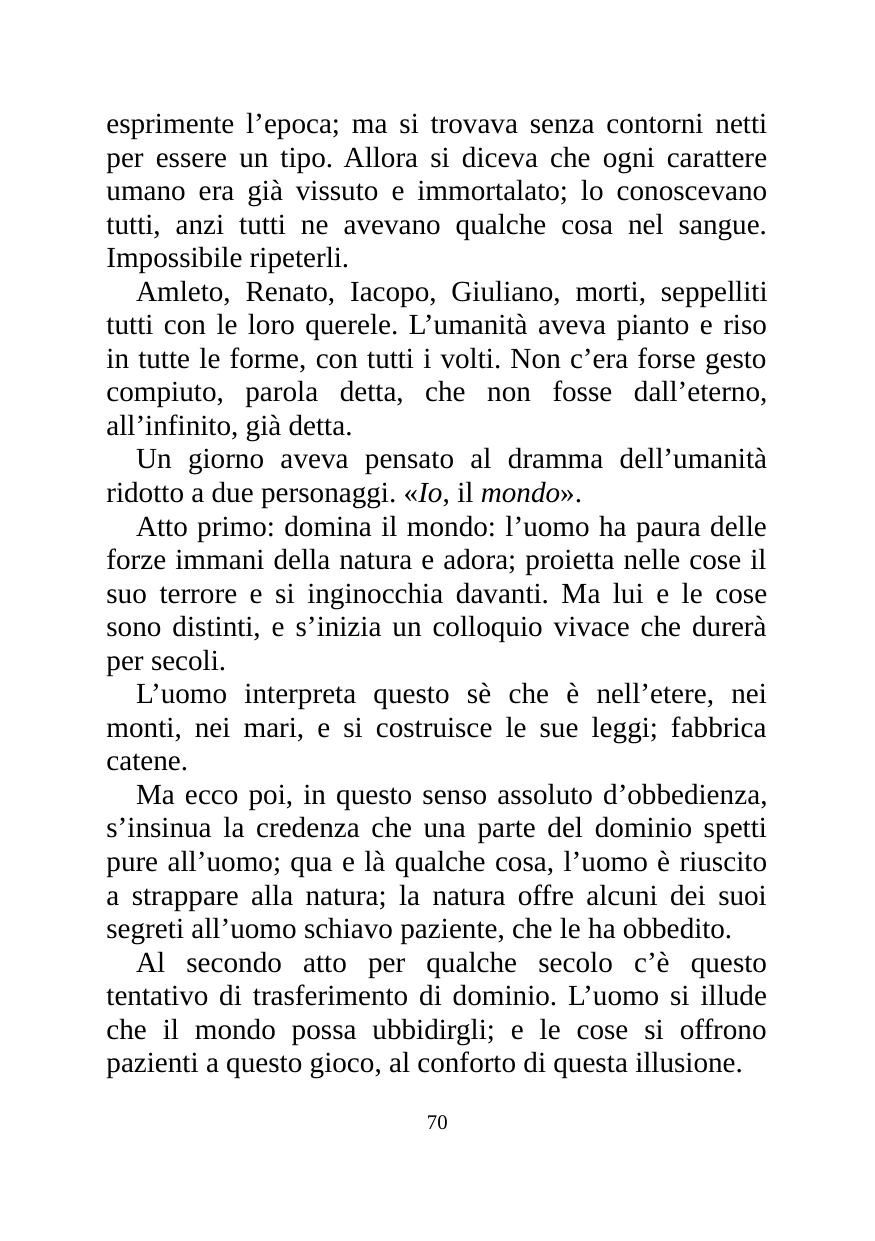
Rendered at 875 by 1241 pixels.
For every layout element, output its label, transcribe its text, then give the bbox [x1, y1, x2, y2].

text Al secondo atto per qualche secolo c’è questo tentativo di trasferimento di dominio. L’uomo si illude che il mondo possa ubbidirgli; e le cose si offrono pazienti a questo gioco, al conforto di questa illusione. [106, 945, 768, 1079]
text Un giorno aveva pensato al dramma dell’umanità ridotto a due personaggi. «Io, il mondo». [106, 442, 768, 509]
text L’uomo interpreta questo sè che è nell’etere, nei monti, nei mari, e si costruisce le sue leggi; fabbrica catene. [106, 676, 768, 777]
text esprimente l’epoca; ma si trovava senza contorni netti per essere un tipo. Allora si diceva che ogni carattere umano era già vissuto e immortalato; lo conoscevano tutti, anzi tutti ne avevano qualche cosa nel sangue. Impossibile ripeterli. [106, 106, 768, 274]
text Amleto, Renato, Iacopo, Giuliano, morti, seppelliti tutti con le loro querele. L’umanità aveva pianto e riso in tutte le forme, con tutti i volti. Non c’era forse gesto compiuto, parola detta, che non fosse dall’eterno, all’infinito, già detta. [106, 274, 768, 442]
text Ma ecco poi, in questo senso assoluto d’obbedienza, s’insinua la credenza che una parte del dominio spetti pure all’uomo; qua e là qualche cosa, l’uomo è riuscito a strappare alla natura; la natura offre alcuni dei suoi segreti all’uomo schiavo paziente, che le ha obbedito. [106, 777, 768, 945]
text Atto primo: domina il mondo: l’uomo ha paura delle forze immani della natura e adora; proietta nelle cose il suo terrore e si inginocchia davanti. Ma lui e le cose sono distinti, e s’inizia un colloquio vivace che durerà per secoli. [106, 509, 768, 676]
